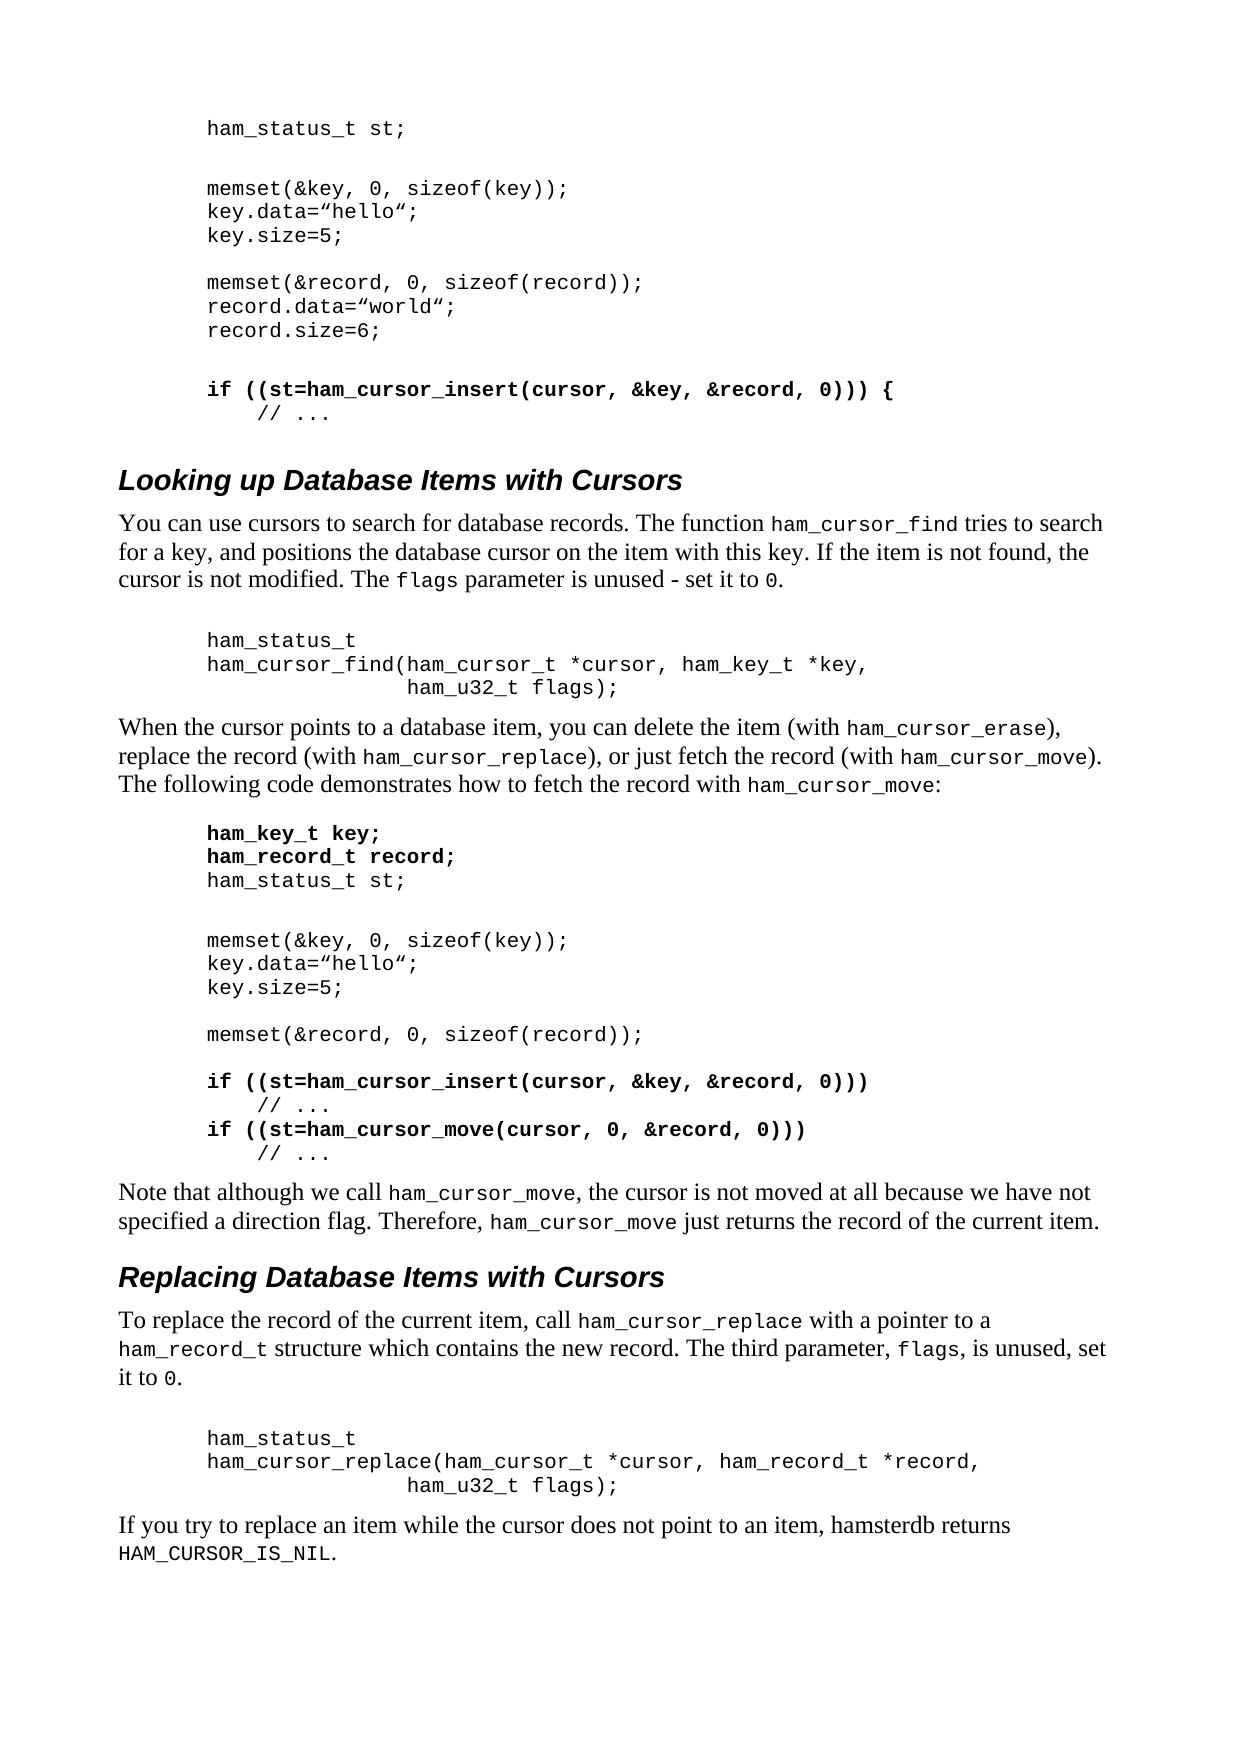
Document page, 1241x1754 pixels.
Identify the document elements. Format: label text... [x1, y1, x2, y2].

subtitle Replacing Database Items with Cursors [118, 1261, 1122, 1293]
text You can use cursors to search for database records. The function ham_cursor_find tries to search for a key, and positions the database cursor on the item with this key. If the item is not found, the cursor is not modified. The flags parameter is unused - set it to 0. [118, 509, 1122, 594]
text if ((st=ham_cursor_insert(cursor, &key, &record, 0))) { // ... [207, 379, 1122, 427]
text If you try to replace an item while the cursor does not point to an item, hamsterdb returns HAM_CURSOR_IS_NIL. [118, 1511, 1122, 1567]
text ham_status_t st; [207, 118, 1122, 142]
text memset(&key, 0, sizeof(key)); key.data=“hello“; key.size=5; memset(&record, 0, sizeof(record)); if ((st=ham_cursor_insert(cursor, &key, &record, 0))) // ... if ((st=ham_cursor_move(cursor, 0, &record, 0))) // ... [207, 930, 1122, 1166]
text ham_status_t ham_cursor_find(ham_cursor_t *cursor, ham_key_t *key, ham_u32_t flags); [207, 630, 1122, 701]
text memset(&key, 0, sizeof(key)); key.data=“hello“; key.size=5; memset(&record, 0, sizeof(record)); record.data=“world“; record.size=6; [207, 178, 1122, 343]
text To replace the record of the current item, call ham_cursor_replace with a pointer to a ham_record_t structure which contains the new record. The third parameter, flags, is unused, set it to 0. [118, 1306, 1122, 1391]
text ham_key_t key; ham_record_t record; ham_status_t st; [207, 823, 1122, 894]
text Note that although we call ham_cursor_move, the cursor is not moved at all because we have not specified a direction flag. Therefore, ham_cursor_move just returns the record of the current item. [118, 1178, 1122, 1236]
text ham_status_t ham_cursor_replace(ham_cursor_t *cursor, ham_record_t *record, ham_u32_t flags); [207, 1427, 1122, 1498]
subtitle Looking up Database Items with Cursors [118, 464, 1122, 497]
text When the cursor points to a database item, you can delete the item (with ham_cursor_erase), replace the record (with ham_cursor_replace), or just fetch the record (with ham_cursor_move). The following code demonstrates how to fetch the record with ham_cursor_move: [118, 713, 1122, 799]
